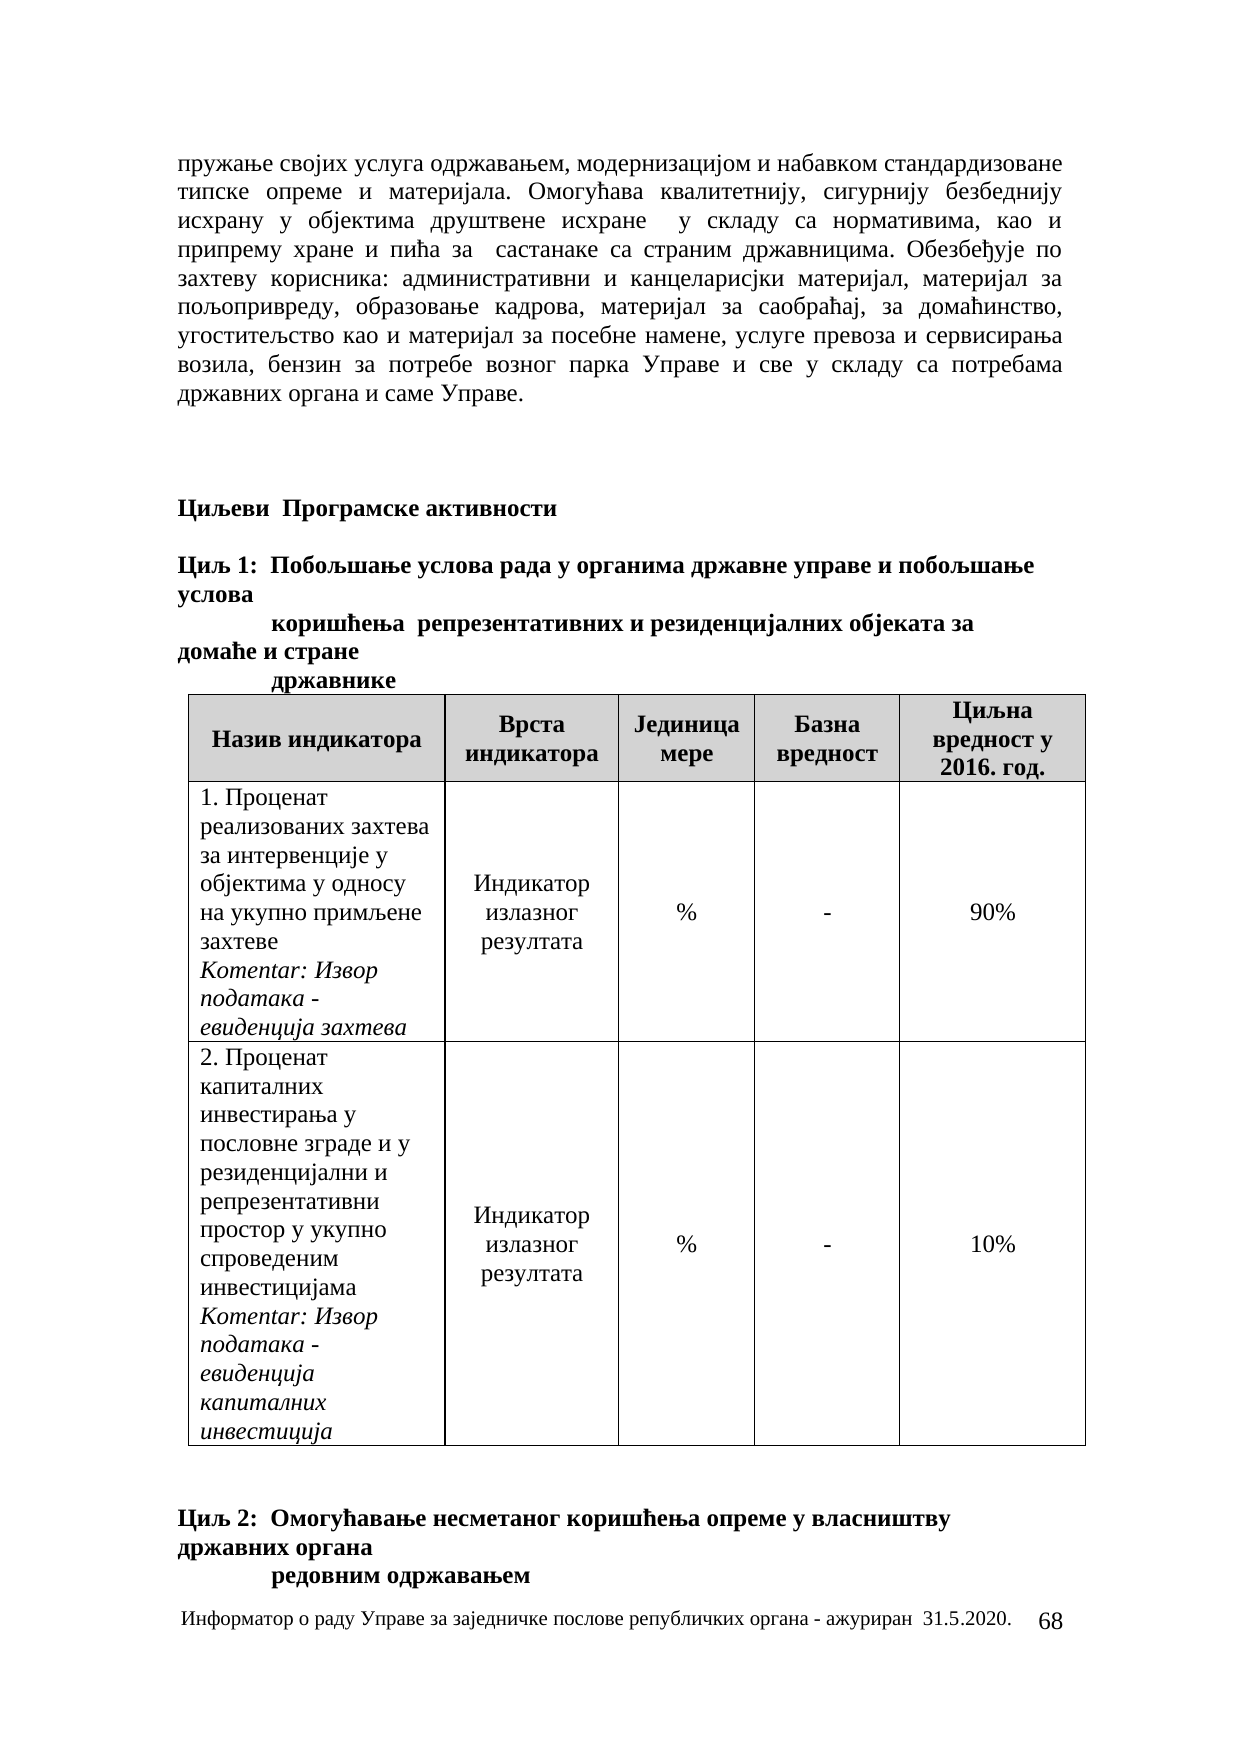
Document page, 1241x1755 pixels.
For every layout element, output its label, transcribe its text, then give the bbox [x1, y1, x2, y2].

table_header Јединица мере [619, 695, 754, 781]
text Циљеви Програмске активности [177, 493, 1063, 521]
table_cell 1. Проценат реализованих захтева за интервенције у објектима у односу на укупно примљене захтеве Komentar: Извор података - евиденција захтева [189, 782, 444, 1041]
table_cell % [619, 1042, 754, 1444]
table_header Циљна вредност у 2016. год. [900, 695, 1085, 781]
table_cell - [755, 1042, 899, 1444]
table_header Базна вредност [755, 695, 899, 781]
table_cell Индикатор излазног резултата [446, 782, 618, 1041]
table_cell 90% [900, 782, 1085, 1041]
table_cell % [619, 782, 754, 1041]
table_header Врста индикатора [446, 695, 618, 781]
text државнике [177, 665, 1063, 694]
table_cell 10% [900, 1042, 1085, 1444]
table_cell - [755, 782, 899, 1041]
text Циљ 1: Побољшање услова рада у органима државне управе и побољшање услова [177, 521, 1063, 608]
text пружање својих услуга одржавањем, модернизацијом и набавком стандардизоване типске опреме и материјала. Омогућава квалитетнију, сигурнију безбеднију исхрану у објектима друштвене исхране у складу са нормативима, као и припрему хране и пића за састанаке са страним државницима. Обезбеђује по захтеву корисника: административни и канцеларисјки материјал, материјал за пољопривреду, образовање кадрова, материјал за саобраћај, за домаћинство, угоститељство као и материјал за посебне намене, услуге превоза и сервисирања возила, бензин за потребе возног парка Управе и све у складу са потребама државних органа и саме Управе. [177, 148, 1063, 406]
table_cell 2. Проценат капиталних инвестирања у пословне зграде и у резиденцијални и репрезентативни простор у укупно спроведеним инвестицијама Komentar: Извор података - евиденција капиталних инвестиција [189, 1042, 444, 1444]
text редовним одржавањем [177, 1561, 1063, 1589]
text Циљ 2: Омогућавање несметаног коришћења опреме у власништву државних органа [177, 1474, 1063, 1561]
table_cell Индикатор излазног резултата [446, 1042, 618, 1444]
text коришћења репрезентативних и резиденцијалних објеката за домаће и стране [177, 608, 1063, 665]
table_header Назив индикатора [189, 695, 444, 781]
